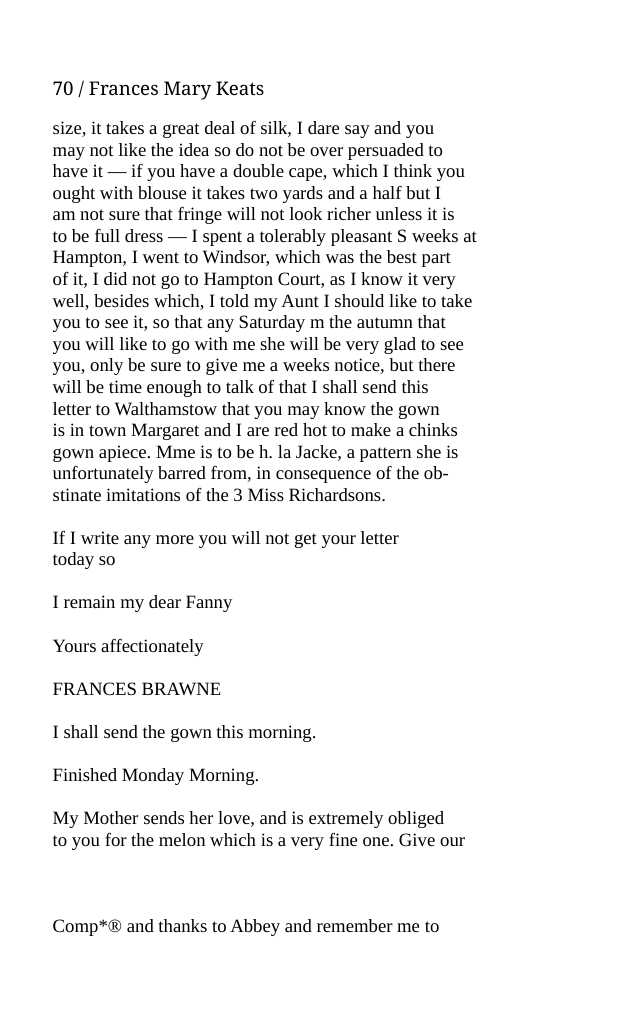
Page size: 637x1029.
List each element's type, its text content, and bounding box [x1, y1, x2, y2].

text to be full dress — I spent a tolerably pleasant S weeks at [52, 225, 538, 246]
text I shall send the gown this morning. [52, 721, 538, 742]
text have it — if you have a double cape, which I think you [52, 160, 538, 182]
text I remain my dear Fanny [52, 591, 538, 613]
text gown apiece. Mme is to be h. la Jacke, a pattern she is [52, 441, 538, 462]
text letter to Walthamstow that you may know the gown [52, 397, 538, 419]
text to you for the melon which is a very fine one. Give our [52, 829, 538, 850]
text Finished Monday Morning. [52, 764, 538, 786]
text may not like the idea so do not be over persuaded to [52, 139, 538, 160]
text FRANCES BRAWNE [52, 678, 538, 699]
text Yours affectionately [52, 634, 538, 656]
text will be time enough to talk of that I shall send this [52, 376, 538, 397]
text you will like to go with me she will be very glad to see [52, 333, 538, 354]
text Comp*® and thanks to Abbey and remember me to [52, 915, 538, 936]
text of it, I did not go to Hampton Court, as I know it very [52, 268, 538, 289]
text stinate imitations of the 3 Miss Richardsons. [52, 484, 538, 505]
text you, only be sure to give me a weeks notice, but there [52, 354, 538, 376]
text is in town Margaret and I are red hot to make a chinks [52, 419, 538, 441]
text My Mother sends her love, and is extremely obliged [52, 807, 538, 829]
text Hampton, I went to Windsor, which was the best part [52, 246, 538, 268]
text size, it takes a great deal of silk, I dare say and you [52, 117, 538, 139]
text well, besides which, I told my Aunt I should like to take [52, 289, 538, 311]
text today so [52, 548, 538, 570]
text If I write any more you will not get your letter [52, 527, 538, 548]
text you to see it, so that any Saturday m the autumn that [52, 311, 538, 333]
text am not sure that fringe will not look richer unless it is [52, 203, 538, 225]
text ought with blouse it takes two yards and a half but I [52, 182, 538, 203]
text unfortunately barred from, in consequence of the ob- [52, 462, 538, 484]
